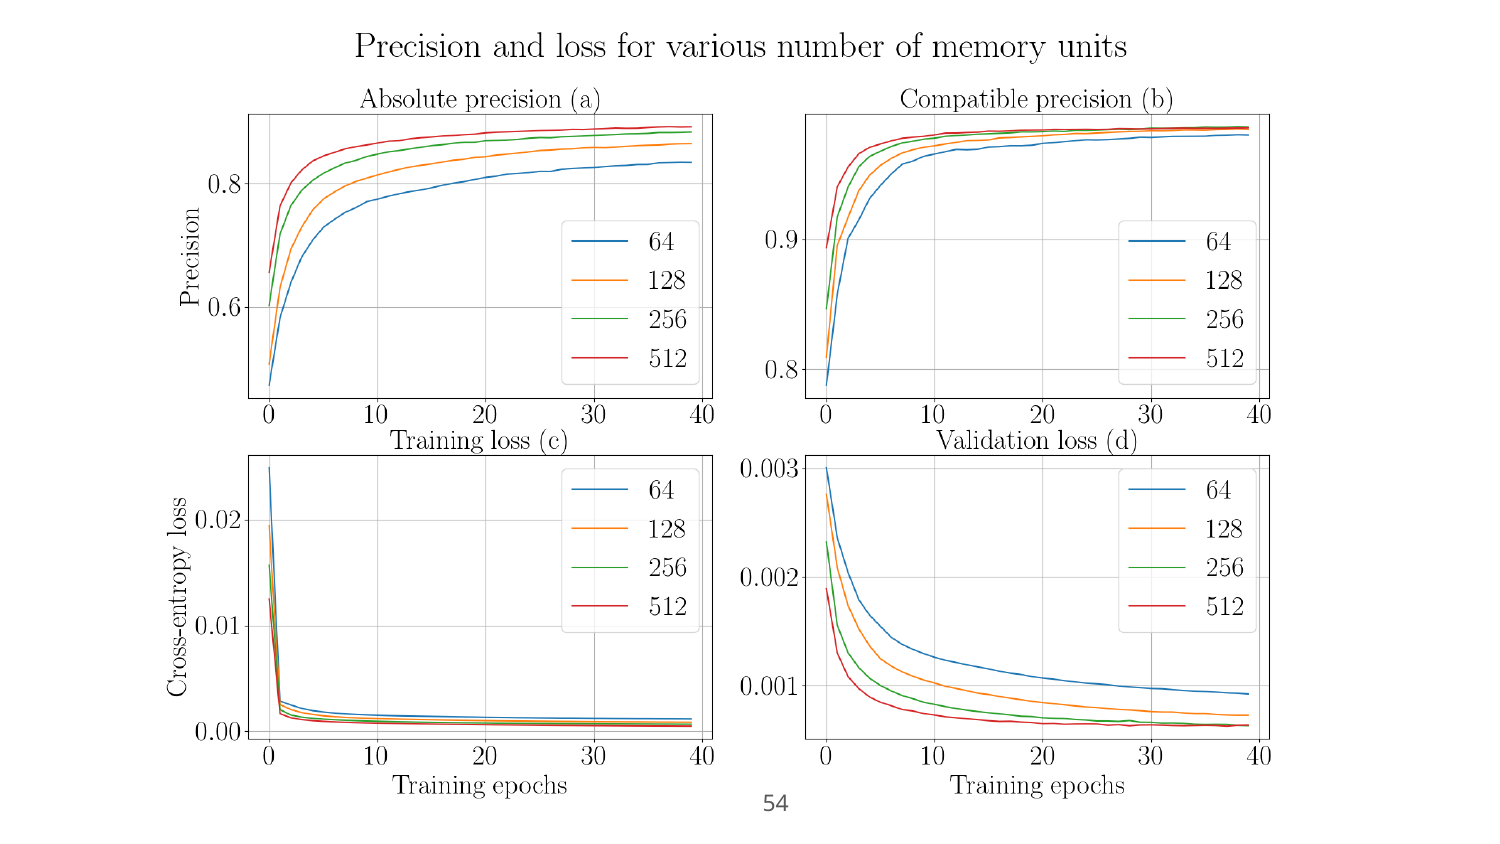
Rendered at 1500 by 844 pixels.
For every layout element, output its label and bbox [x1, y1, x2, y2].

picture [83, 16, 1401, 828]
slide_number [714, 771, 805, 837]
